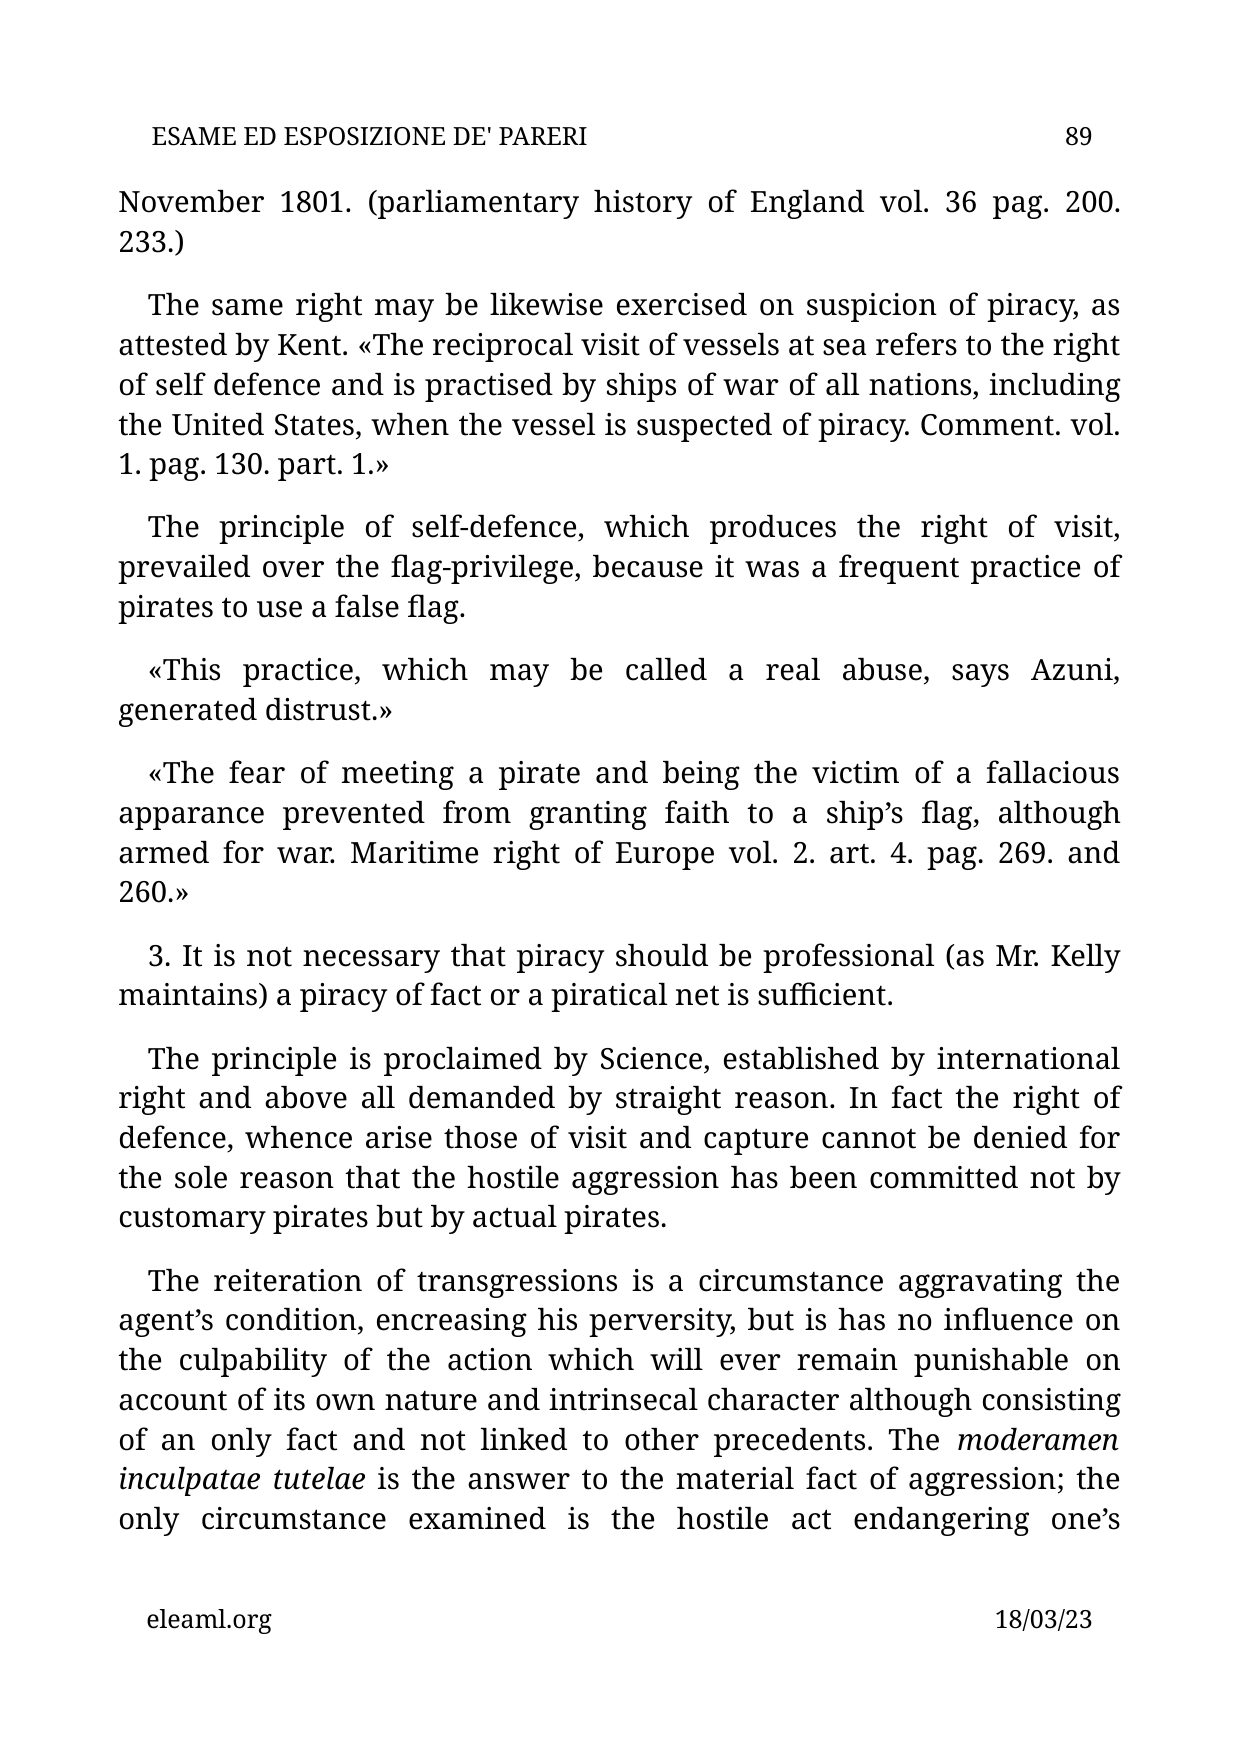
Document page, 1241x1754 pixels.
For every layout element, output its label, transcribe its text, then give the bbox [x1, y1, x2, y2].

text The principle of self-defence, which produces the right of visit, prevailed over the flag-privilege, because it was a frequent practice of pirates to use a false flag. [118, 507, 1122, 626]
text The reiteration of transgressions is a circumstance aggravating the agent’s condition, encreasing his perversity, but is has no influence on the culpability of the action which will ever remain punishable on account of its own nature and intrinsecal character although consisting of an only fact and not linked to other precedents. The moderamen inculpatae tutelae is the answer to the material fact of aggression; the only circumstance examined is the hostile act endangering one’s [118, 1260, 1122, 1538]
text November 1801. (parliamentary history of England vol. 36 pag. 200. 233.) [118, 182, 1122, 261]
text «The fear of meeting a pirate and being the victim of a fallacious apparance prevented from granting faith to a ship’s flag, although armed for war. Maritime right of Europe vol. 2. art. 4. pag. 269. and 260.» [118, 752, 1122, 911]
text The same right may be likewise exercised on suspicion of piracy, as attested by Kent. «The reciprocal visit of vessels at sea refers to the right of self defence and is practised by ships of war of all nations, including the United States, when the vessel is suspected of piracy. Comment. vol. 1. pag. 130. part. 1.» [118, 285, 1122, 483]
text «This practice, which may be called a real abuse, says Azuni, generated distrust.» [118, 649, 1122, 729]
text 3. It is not necessary that piracy should be professional (as Mr. Kelly maintains) a piracy of fact or a piratical net is sufficient. [118, 935, 1122, 1014]
text The principle is proclaimed by Science, established by international right and above all demanded by straight reason. In fact the right of defence, whence arise those of visit and capture cannot be denied for the sole reason that the hostile aggression has been committed not by customary pirates but by actual pirates. [118, 1038, 1122, 1236]
